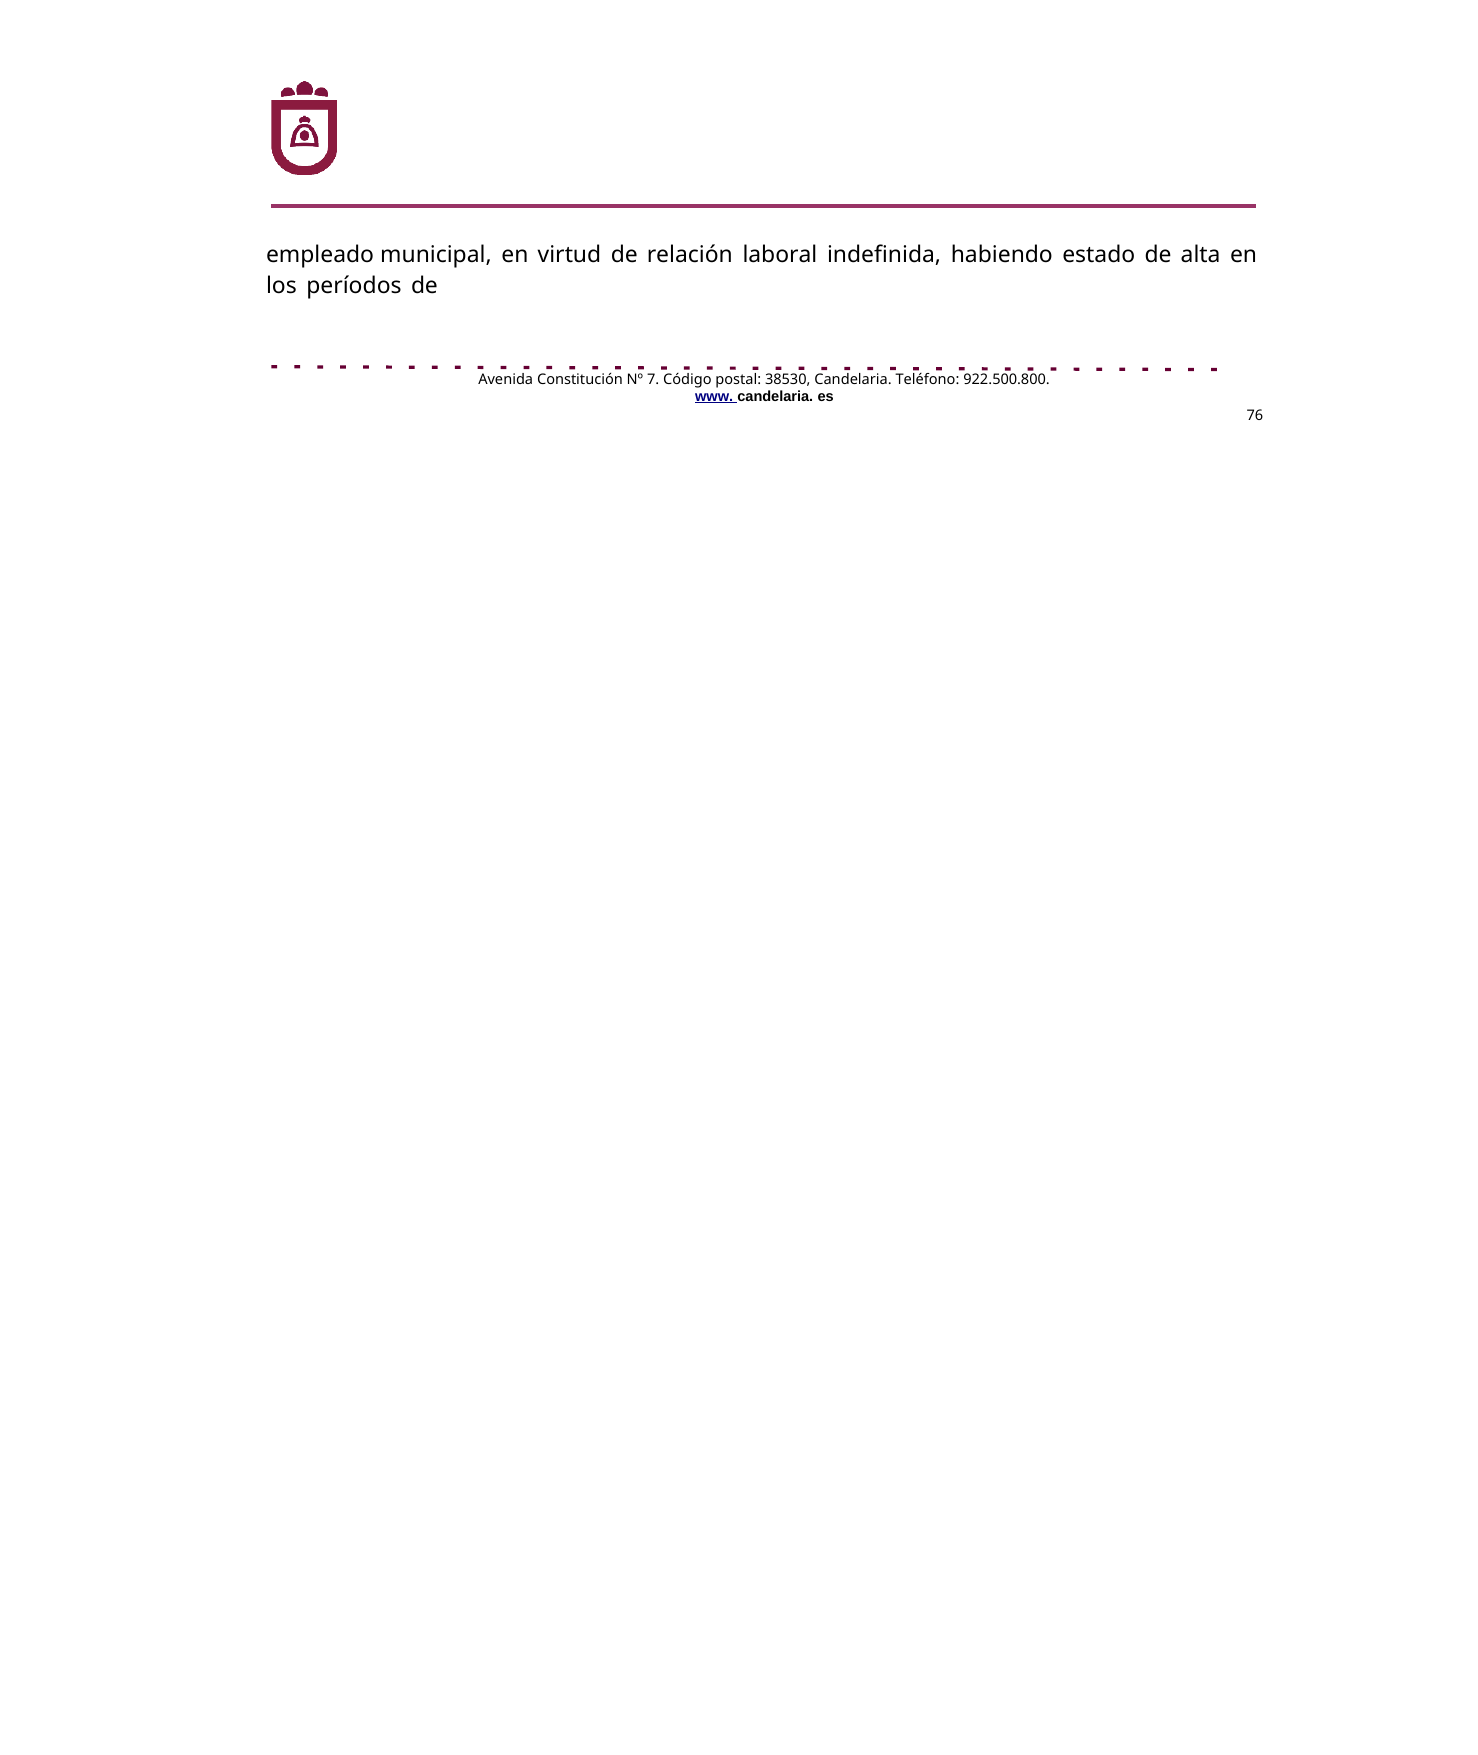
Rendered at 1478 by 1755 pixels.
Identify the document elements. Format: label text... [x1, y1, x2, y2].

text 76 [37, 405, 1263, 425]
text empleado municipal, en virtud de relación laboral indefinida, habiendo estado de alta en los períodos de [266, 238, 1263, 300]
text Avenida Constitución Nº 7. Código postal: 38530, Candelaria. Teléfono: 922.500.800. [101, 366, 1427, 388]
text www. candelaria. es [101, 388, 1427, 404]
